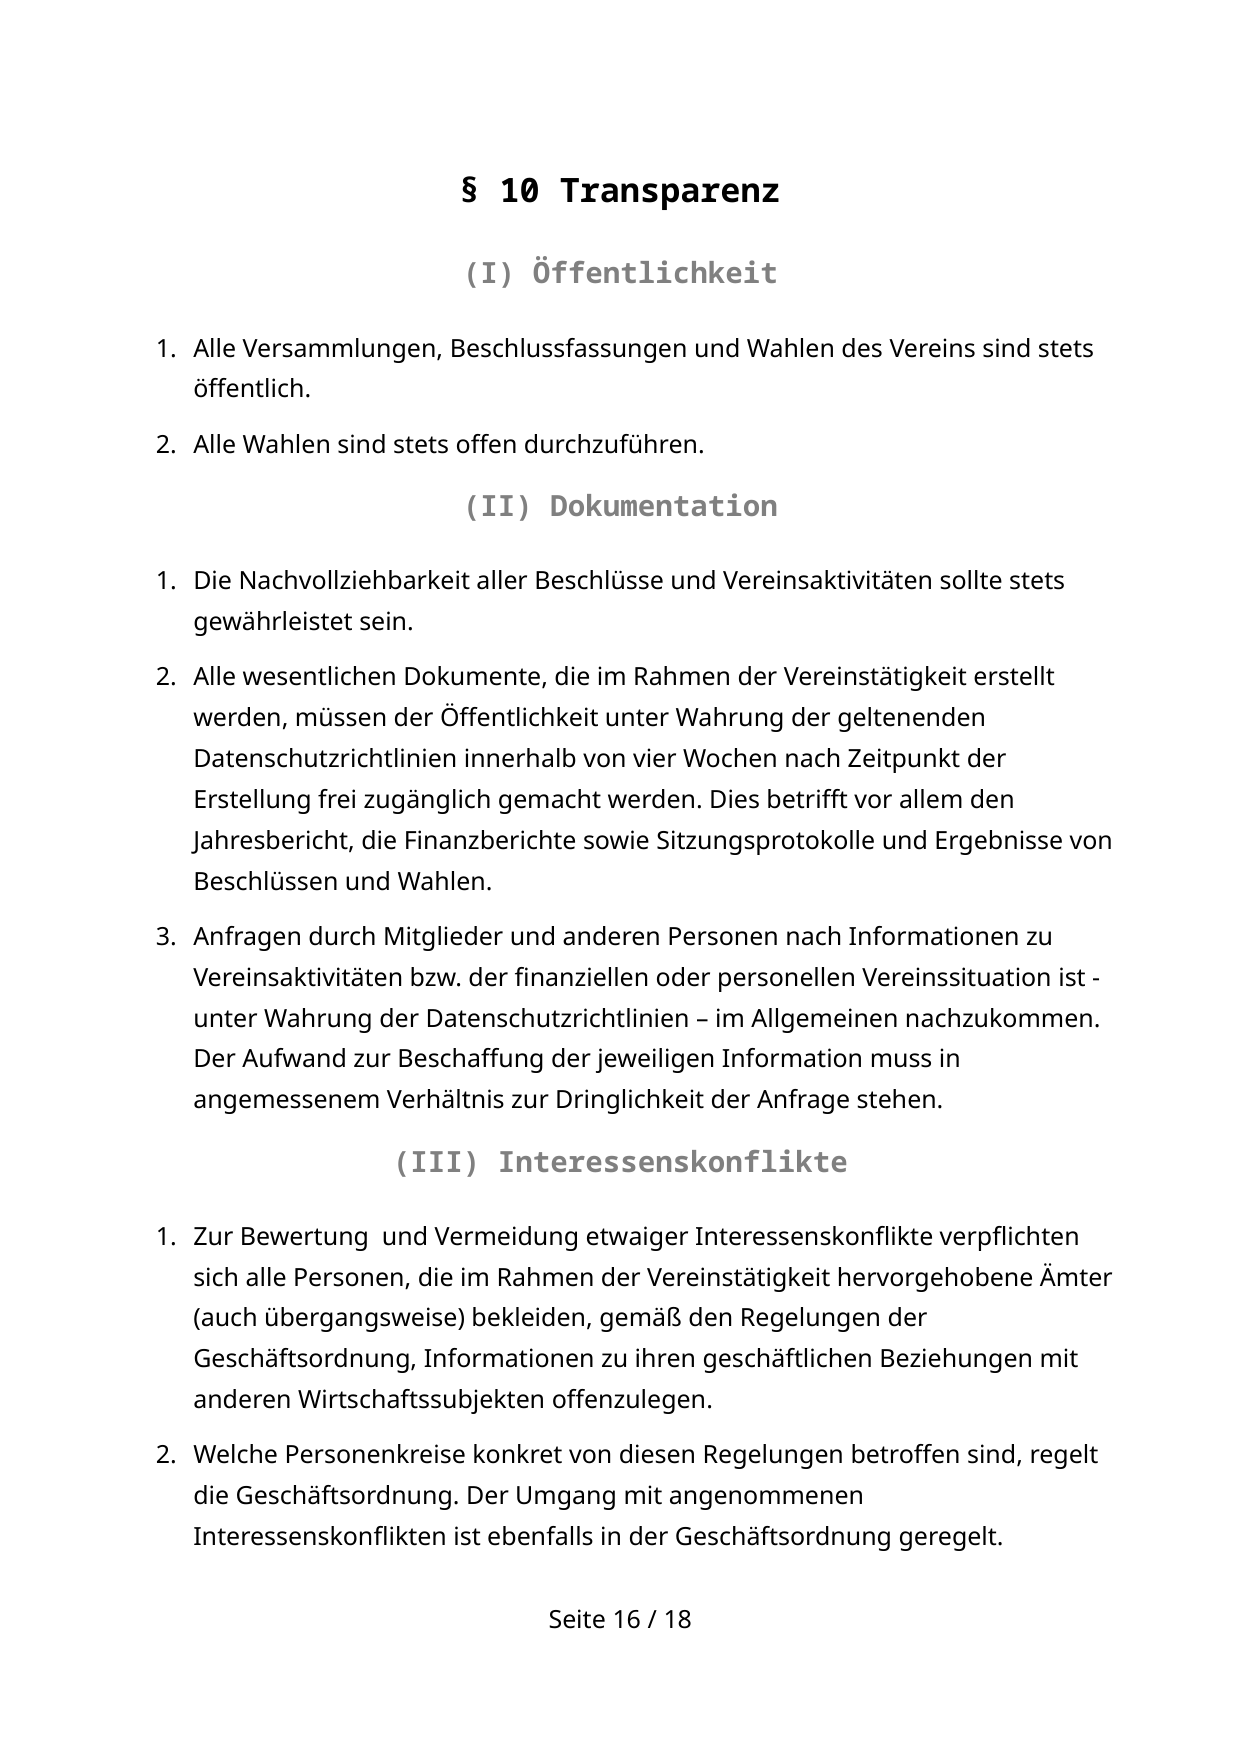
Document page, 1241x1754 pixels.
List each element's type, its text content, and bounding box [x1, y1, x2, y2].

list Die Nachvollziehbarkeit aller Beschlüsse und Vereinsaktivitäten sollte stets gewährleistet sein. [156, 563, 1122, 638]
list Anfragen durch Mitglieder und anderen Personen nach Informationen zu Vereinsaktivitäten bzw. der finanziellen oder personellen Vereinssituation ist - unter Wahrung der Datenschutzrichtlinien – im Allgemeinen nachzukommen. Der Aufwand zur Beschaffung der jeweiligen Information muss in angemessenem Verhältnis zur Dringlichkeit der Anfrage stehen. [156, 919, 1122, 1116]
list Zur Bewertung und Vermeidung etwaiger Interessenskonflikte verpflichten sich alle Personen, die im Rahmen der Vereinstätigkeit hervorgehobene Ämter (auch übergangsweise) bekleiden, gemäß den Regelungen der Geschäftsordnung, Informationen zu ihren geschäftlichen Beziehungen mit anderen Wirtschaftssubjekten offenzulegen. [156, 1218, 1122, 1416]
subtitle (I) Öffentlichkeit [118, 253, 1122, 292]
list Alle Wahlen sind stets offen durchzuführen. [156, 426, 1122, 461]
subtitle (II) Dokumentation [118, 485, 1122, 525]
list Welche Personenkreise konkret von diesen Regelungen betroffen sind, regelt die Geschäftsordnung. Der Umgang mit angenommenen Interessenskonflikten ist ebenfalls in der Geschäftsordnung geregelt. [156, 1437, 1122, 1553]
subtitle (III) Interessenskonflikte [118, 1141, 1122, 1181]
subtitle § 10 Transparenz [118, 166, 1122, 212]
list Alle Versammlungen, Beschlussfassungen und Wahlen des Vereins sind stets öffentlich. [156, 330, 1122, 405]
list Alle wesentlichen Dokumente, die im Rahmen der Vereinstätigkeit erstellt werden, müssen der Öffentlichkeit unter Wahrung der geltenenden Datenschutzrichtlinien innerhalb von vier Wochen nach Zeitpunkt der Erstellung frei zugänglich gemacht werden. Dies betrifft vor allem den Jahresbericht, die Finanzberichte sowie Sitzungsprotokolle und Ergebnisse von Beschlüssen und Wahlen. [156, 659, 1122, 897]
